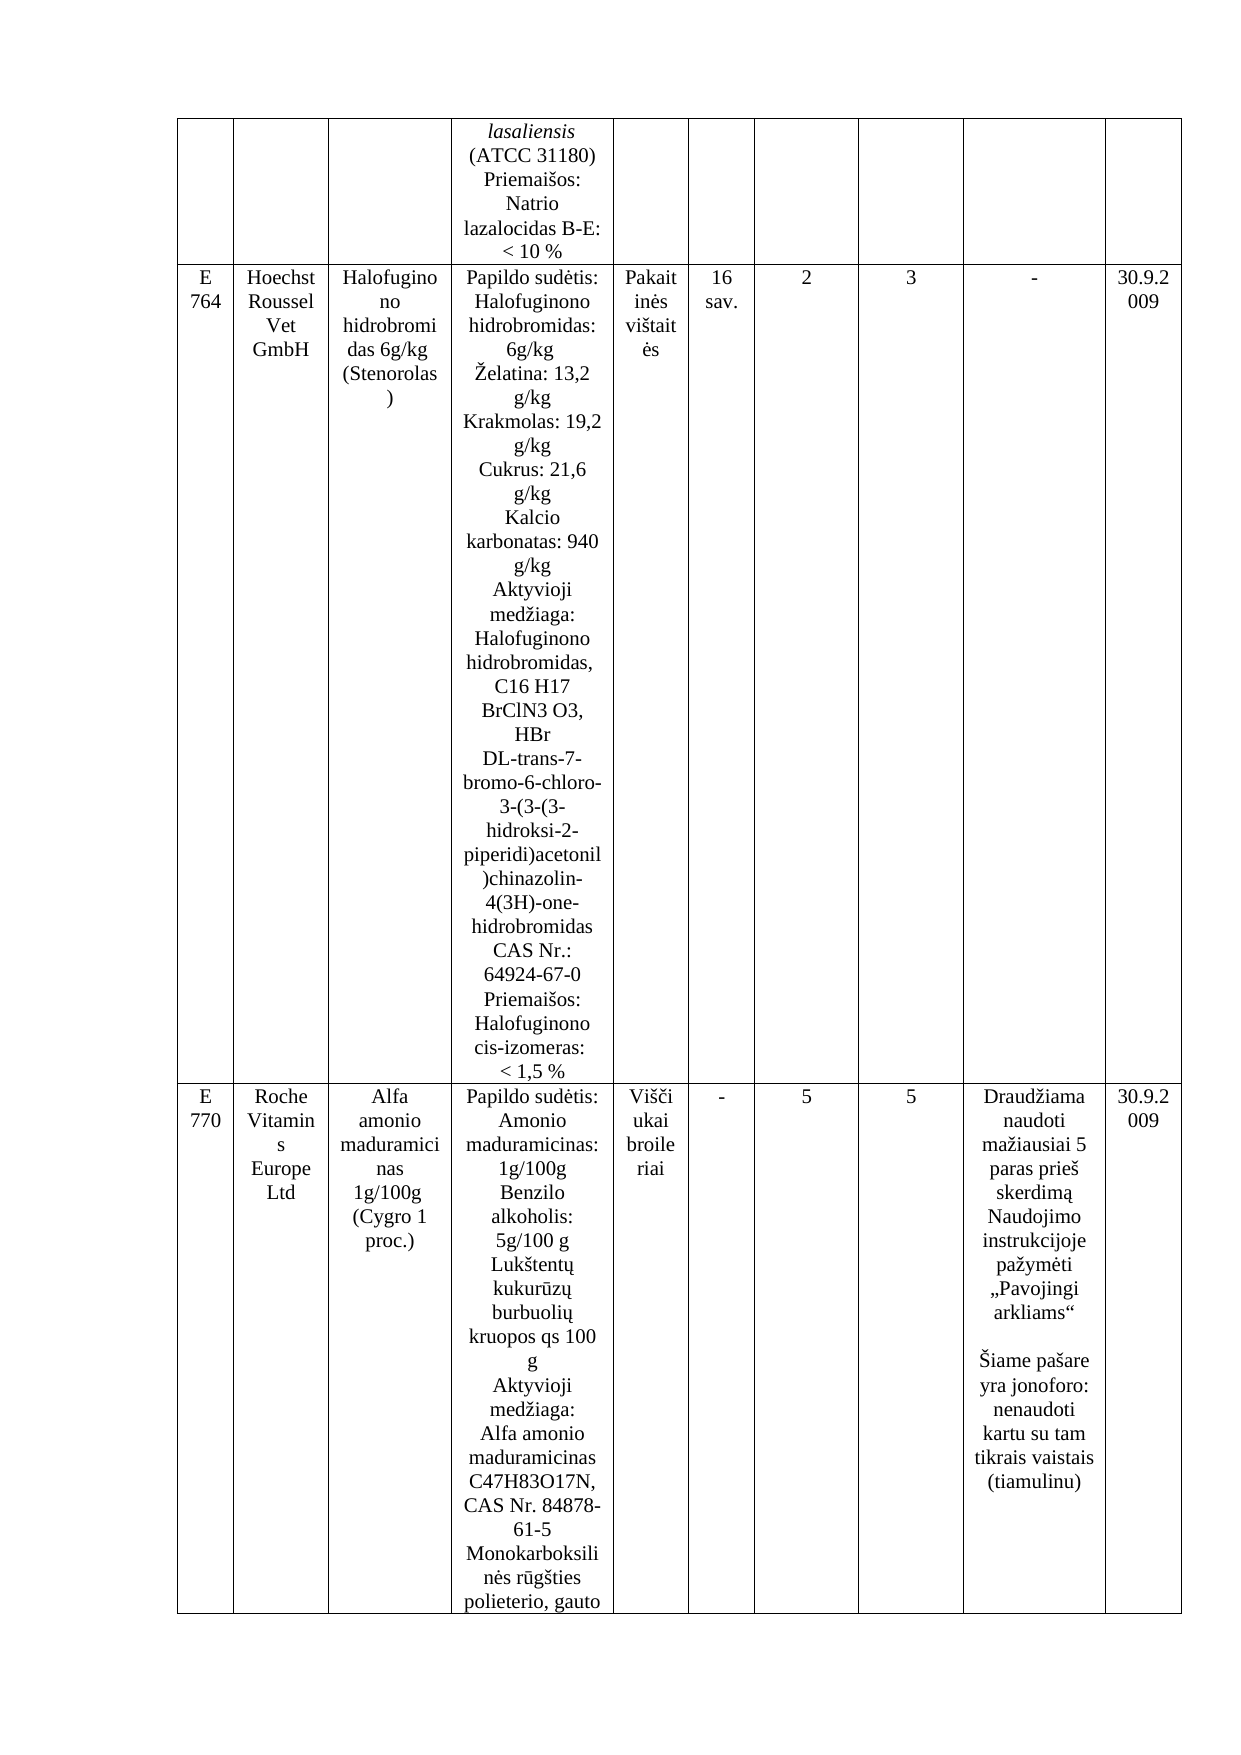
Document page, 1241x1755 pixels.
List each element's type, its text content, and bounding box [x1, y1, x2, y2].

table_cell [614, 119, 688, 263]
table_cell Alfa amonio maduramicinas 1g/100g (Cygro 1 proc.) [329, 1084, 451, 1613]
table_cell - [964, 265, 1105, 1083]
table_cell [964, 119, 1105, 263]
table_cell [859, 119, 963, 263]
table_cell Draudžiama naudoti mažiausiai 5 paras prieš skerdimą Naudojimo instrukcijoje pažymėti „Pavojingi arkliams“ Šiame pašare yra jonoforo: nenaudoti kartu su tam tikrais vaistais (tiamulinu) [964, 1084, 1105, 1613]
table_cell [329, 119, 451, 263]
table_cell - [689, 1084, 754, 1613]
table_cell Hoechst Roussel Vet GmbH [234, 265, 328, 1083]
table_cell [755, 119, 858, 263]
table_cell Viščiukai broileriai [614, 1084, 688, 1613]
table_cell 30.9.2009 [1106, 265, 1181, 1083]
table_cell E 764 [178, 265, 233, 1083]
table_cell 30.9.2009 [1106, 1084, 1181, 1613]
table_cell Papildo sudėtis: Halofuginono hidrobromidas: 6g/kg Želatina: 13,2 g/kg Krakmolas: 19,2 g/kg Cukrus: 21,6 g/kg Kalcio karbonatas: 940 g/kg Aktyvioji medžiaga: Halofuginono hidrobromidas, C16 H17 BrClN3 O3, HBr DL-trans-7-bromo-6-chloro-3-(3-(3-hidroksi-2-piperidi)acetonil)chinazolin-4(3H)-one-hidrobromidas CAS Nr.: 64924-67-0 Priemaišos: Halofuginono cis-izomeras: < 1,5 % [452, 265, 613, 1083]
table_cell [1106, 119, 1181, 263]
table_cell 3 [859, 265, 963, 1083]
table_cell Halofuginono hidrobromidas 6g/kg (Stenorolas) [329, 265, 451, 1083]
table_cell 16 sav. [689, 265, 754, 1083]
table_cell 5 [859, 1084, 963, 1613]
table_cell Roche Vitamins Europe Ltd [234, 1084, 328, 1613]
table_cell Pakaitinės vištaitės [614, 265, 688, 1083]
table_cell Papildo sudėtis: Amonio maduramicinas: 1g/100g Benzilo alkoholis: 5g/100 g Lukštentų kukurūzų burbuolių kruopos qs 100 g Aktyvioji medžiaga: Alfa amonio maduramicinas C47H83O17N, CAS Nr. 84878-61-5 Monokarboksilinės rūgšties polieterio, gauto [452, 1084, 613, 1613]
table_cell lasaliensis (ATCC 31180) Priemaišos: Natrio lazalocidas B-E: < 10 % [452, 119, 613, 263]
table_cell 5 [755, 1084, 858, 1613]
table_cell [689, 119, 754, 263]
table_cell 2 [755, 265, 858, 1083]
table_cell [234, 119, 328, 263]
table_cell E 770 [178, 1084, 233, 1613]
table_cell [178, 119, 233, 263]
